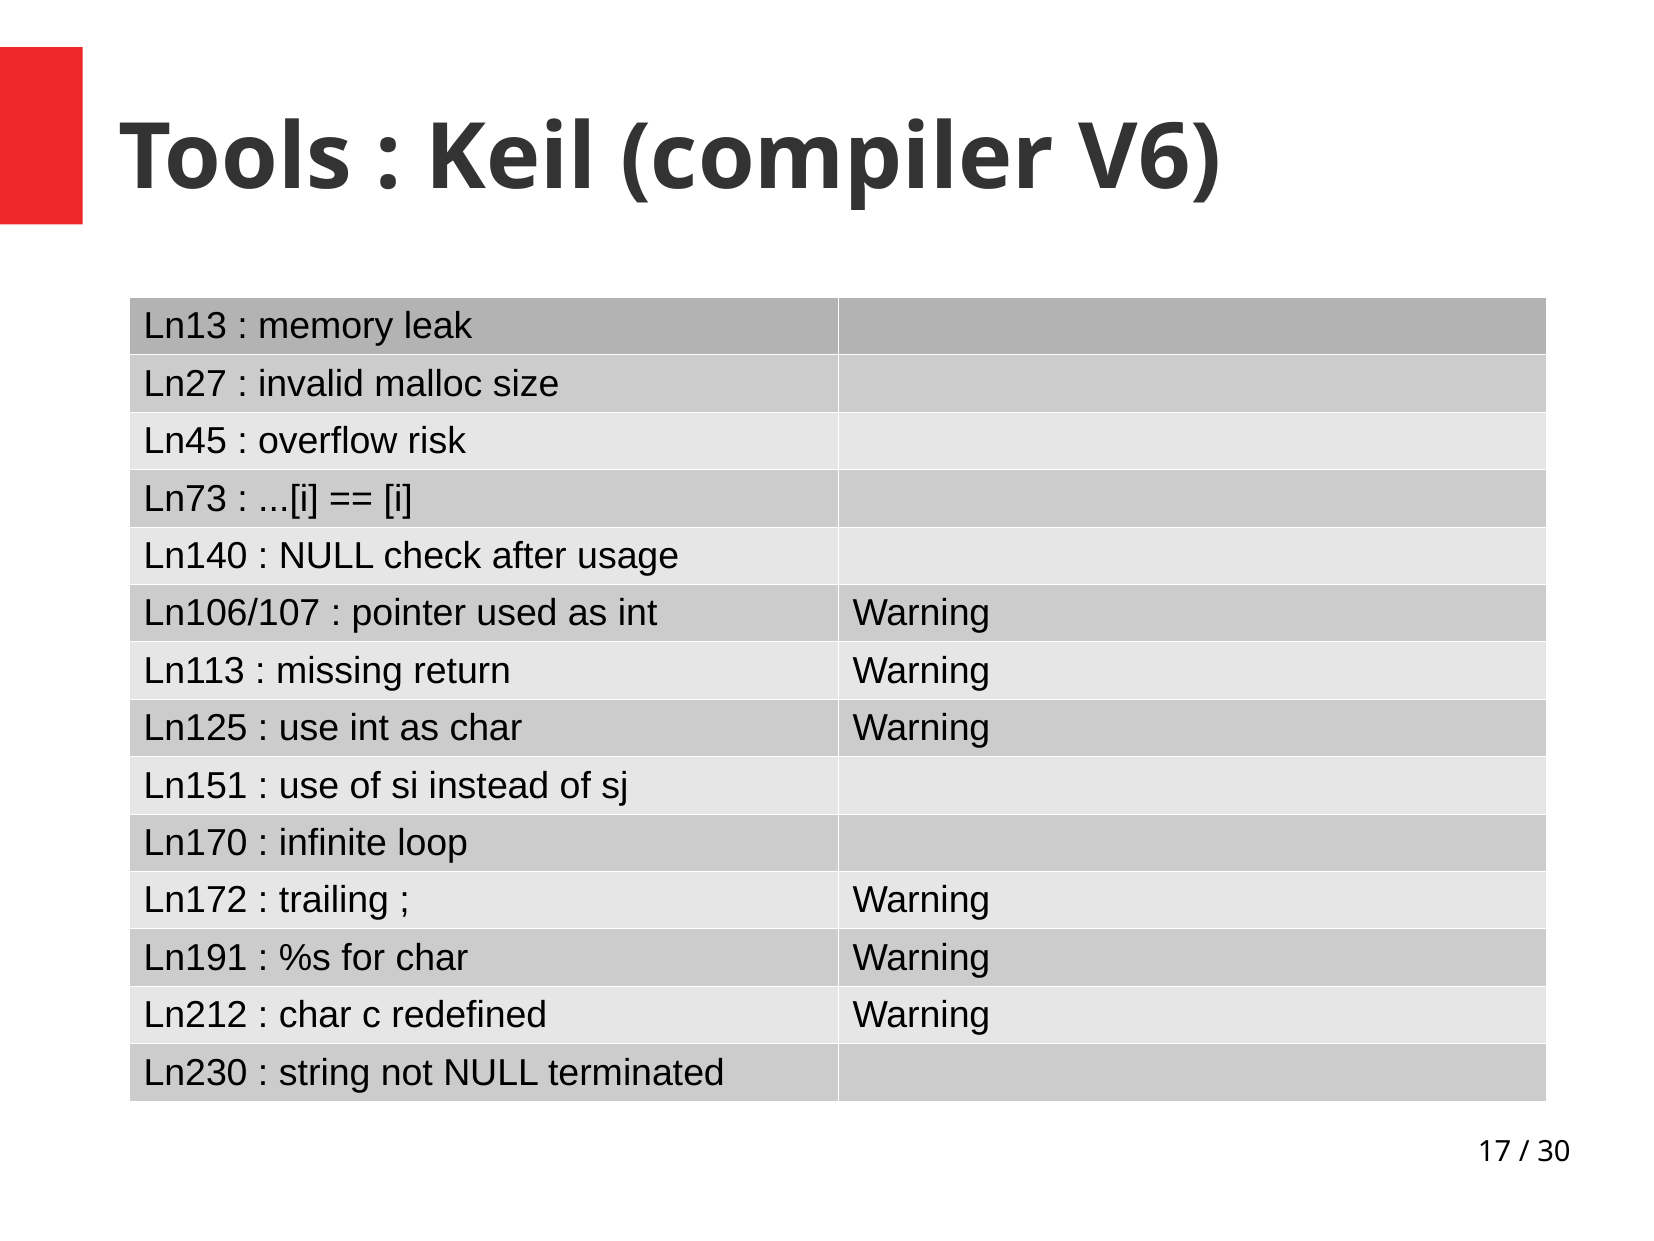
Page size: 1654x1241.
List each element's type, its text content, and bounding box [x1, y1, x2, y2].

table_cell Warning [839, 987, 1546, 1043]
table_cell Ln151 : use of si instead of sj [130, 757, 838, 814]
table_cell Ln113 : missing return [130, 642, 838, 699]
table_cell Ln170 : infinite loop [130, 815, 838, 871]
table_cell Ln191 : %s for char [130, 929, 838, 986]
table_cell Warning [839, 642, 1546, 699]
table_cell Warning [839, 585, 1546, 641]
table_cell Warning [839, 872, 1546, 928]
table_cell Ln45 : overflow risk [130, 413, 838, 469]
table_cell Ln27 : invalid malloc size [130, 355, 838, 412]
table_cell Ln106/107 : pointer used as int [130, 585, 838, 641]
table_cell Ln140 : NULL check after usage [130, 528, 838, 584]
table_header Ln13 : memory leak [130, 298, 838, 354]
table_cell [839, 528, 1546, 584]
table_cell Warning [839, 700, 1546, 756]
title Tools : Keil (compiler V6) [118, 49, 1571, 257]
table_cell [839, 470, 1546, 527]
table_cell [839, 1044, 1546, 1101]
table_cell Ln212 : char c redefined [130, 987, 838, 1043]
table_cell [839, 355, 1546, 412]
table_cell Warning [839, 929, 1546, 986]
table_cell [839, 413, 1546, 469]
table_cell Ln172 : trailing ; [130, 872, 838, 928]
table_cell Ln125 : use int as char [130, 700, 838, 756]
table_cell Ln230 : string not NULL terminated [130, 1044, 838, 1101]
table_header [839, 298, 1546, 354]
table_cell Ln73 : ...[i] == [i] [130, 470, 838, 527]
table_cell [839, 757, 1546, 814]
table_cell [839, 815, 1546, 871]
